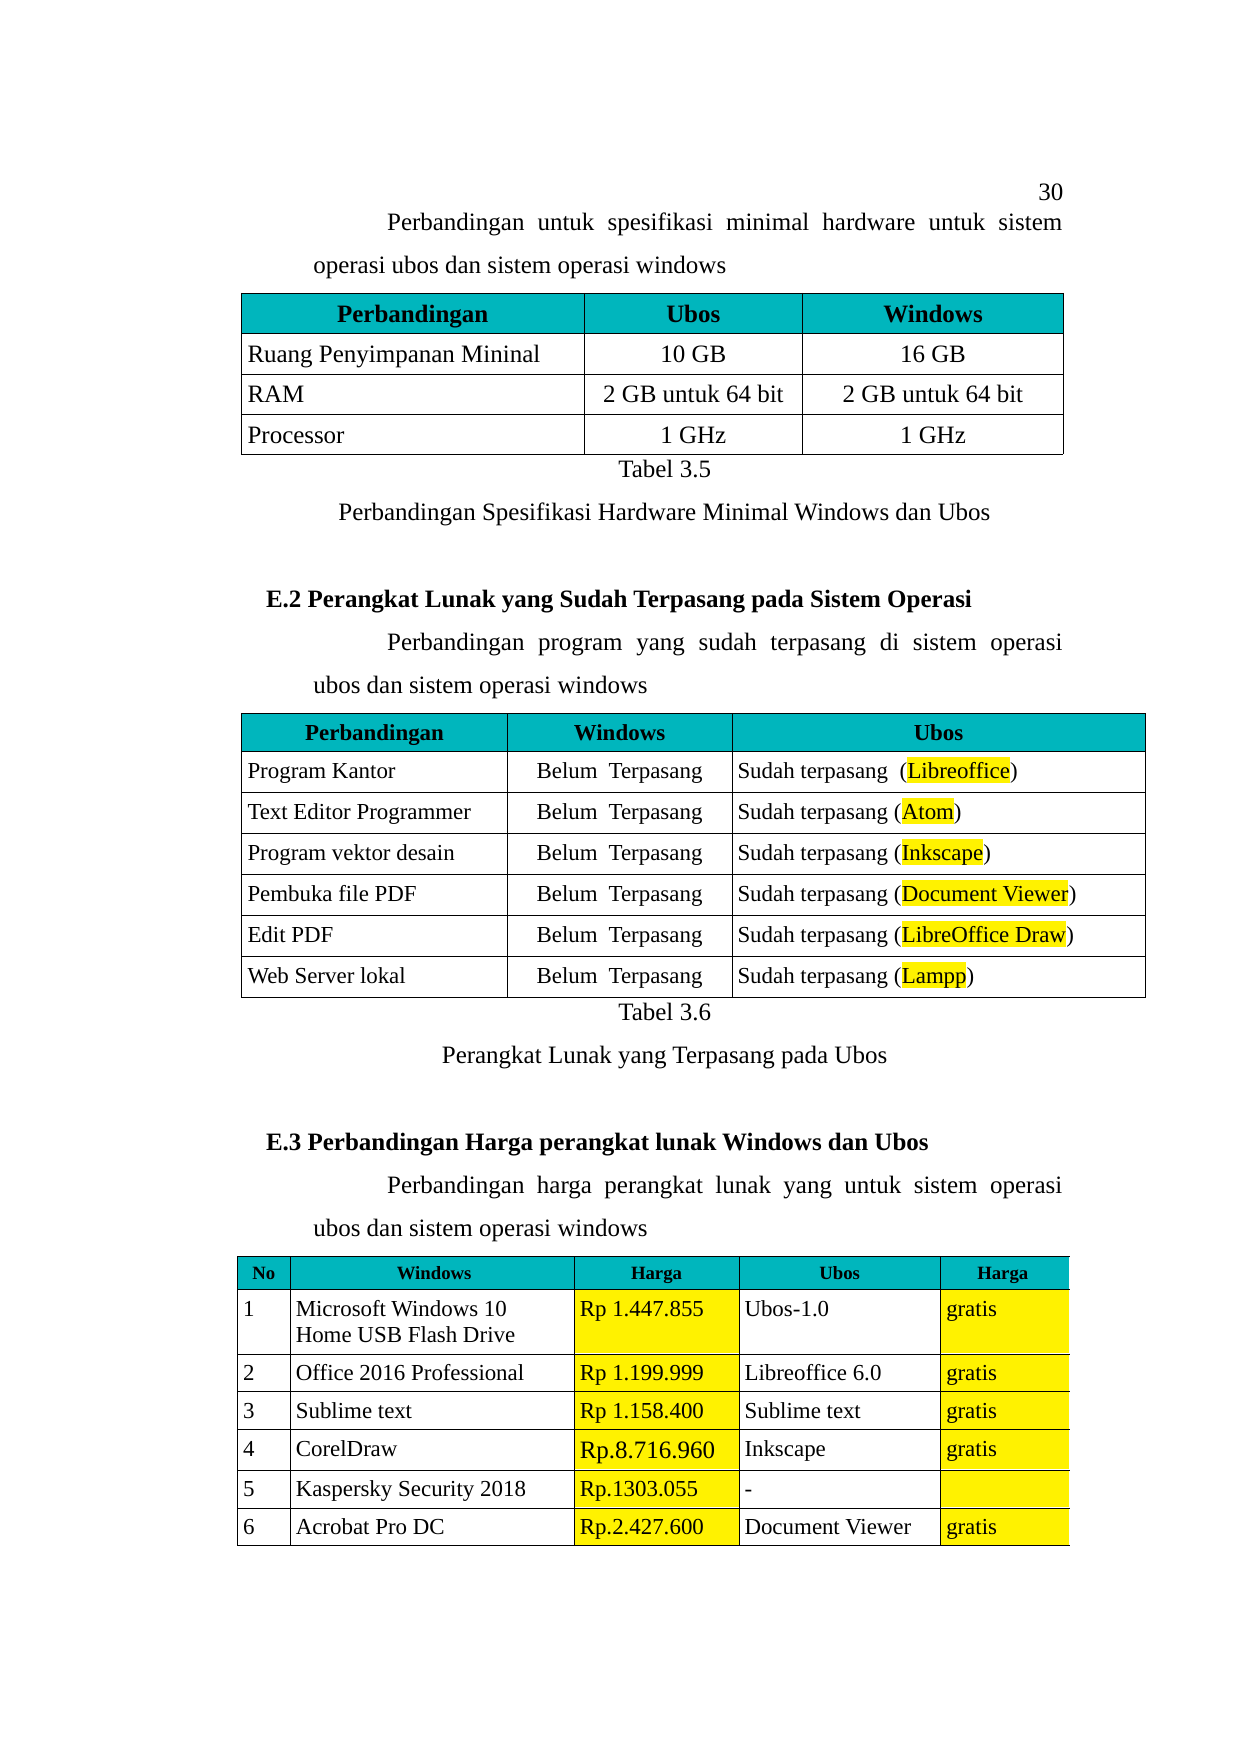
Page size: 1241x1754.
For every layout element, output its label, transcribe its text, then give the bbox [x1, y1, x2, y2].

table_cell Sudah terpasang (Lampp) [733, 957, 1145, 997]
table_header Harga [575, 1257, 739, 1289]
table_cell 2 GB untuk 64 bit [585, 375, 802, 414]
table_cell Libreoffice 6.0 [740, 1355, 940, 1391]
table_cell Belum Terpasang [508, 752, 732, 792]
table_cell Program vektor desain [242, 834, 507, 874]
table_cell Belum Terpasang [508, 793, 732, 833]
text E.3 Perbandingan Harga perangkat lunak Windows dan Ubos [266, 1127, 1063, 1155]
table_cell Rp.1303.055 [575, 1471, 739, 1507]
table_cell Program Kantor [242, 752, 507, 792]
text Tabel 3.6 [266, 998, 1063, 1026]
table_cell [941, 1471, 1069, 1507]
table_cell Sublime text [291, 1392, 574, 1429]
table_cell gratis [941, 1290, 1069, 1353]
table_cell Pembuka file PDF [242, 875, 507, 915]
table_cell gratis [941, 1392, 1069, 1429]
table_cell - [740, 1471, 940, 1507]
table_header Ubos [733, 714, 1145, 751]
table_cell 6 [238, 1509, 290, 1545]
table_header Windows [508, 714, 732, 751]
text Tabel 3.5 [266, 455, 1063, 483]
table_cell Sudah terpasang (Libreoffice) [733, 752, 1145, 792]
table_cell Sudah terpasang (Atom) [733, 793, 1145, 833]
text Perangkat Lunak yang Terpasang pada Ubos [266, 1040, 1063, 1069]
table_cell Ubos-1.0 [740, 1290, 940, 1353]
table_cell 3 [238, 1392, 290, 1429]
table_cell 2 GB untuk 64 bit [803, 375, 1063, 414]
table_cell 5 [238, 1471, 290, 1507]
table_cell 16 GB [803, 334, 1063, 373]
table_cell 4 [238, 1430, 290, 1469]
table_cell Text Editor Programmer [242, 793, 507, 833]
table_cell 2 [238, 1355, 290, 1391]
table_cell 10 GB [585, 334, 802, 373]
table_header Perbandingan [242, 294, 584, 333]
table_cell Sudah terpasang (Document Viewer) [733, 875, 1145, 915]
table_cell Sudah terpasang (Inkscape) [733, 834, 1145, 874]
table_cell Microsoft Windows 10 Home USB Flash Drive [291, 1290, 574, 1353]
table_cell Belum Terpasang [508, 875, 732, 915]
table_header No [238, 1257, 290, 1289]
table_cell Office 2016 Professional [291, 1355, 574, 1391]
table_header Ubos [585, 294, 802, 333]
text Perbandingan harga perangkat lunak yang untuk sistem operasi ubos dan sistem operasi windows [313, 1170, 1063, 1242]
table_cell Acrobat Pro DC [291, 1509, 574, 1545]
table_cell 1 [238, 1290, 290, 1353]
table_cell Belum Terpasang [508, 957, 732, 997]
table_cell Document Viewer [740, 1509, 940, 1545]
table_cell Rp 1.158.400 [575, 1392, 739, 1429]
table_cell Processor [242, 415, 584, 454]
table_header Windows [803, 294, 1063, 333]
table_cell gratis [941, 1355, 1069, 1391]
table_cell Rp.8.716.960 [575, 1430, 739, 1469]
text Perbandingan program yang sudah terpasang di sistem operasi ubos dan sistem operasi windows [313, 627, 1063, 699]
table_cell 1 GHz [803, 415, 1063, 454]
table_cell RAM [242, 375, 584, 414]
table_header Ubos [740, 1257, 940, 1289]
table_cell Rp.2.427.600 [575, 1509, 739, 1545]
text Perbandingan Spesifikasi Hardware Minimal Windows dan Ubos [266, 497, 1063, 526]
table_cell Rp 1.447.855 [575, 1290, 739, 1353]
table_header Windows [291, 1257, 574, 1289]
table_cell Sublime text [740, 1392, 940, 1429]
table_header Harga [941, 1257, 1069, 1289]
table_cell Sudah terpasang (LibreOffice Draw) [733, 916, 1145, 956]
table_cell 1 GHz [585, 415, 802, 454]
text Perbandingan untuk spesifikasi minimal hardware untuk sistem operasi ubos dan sistem operasi windows [313, 207, 1063, 278]
table_cell Rp 1.199.999 [575, 1355, 739, 1391]
table_cell Web Server lokal [242, 957, 507, 997]
table_cell gratis [941, 1509, 1069, 1545]
table_header Perbandingan [242, 714, 507, 751]
table_cell Edit PDF [242, 916, 507, 956]
table_cell CorelDraw [291, 1430, 574, 1469]
text E.2 Perangkat Lunak yang Sudah Terpasang pada Sistem Operasi [266, 584, 1063, 612]
table_cell Inkscape [740, 1430, 940, 1469]
table_cell Kaspersky Security 2018 [291, 1471, 574, 1507]
table_cell Belum Terpasang [508, 916, 732, 956]
table_cell gratis [941, 1430, 1069, 1469]
table_cell Belum Terpasang [508, 834, 732, 874]
table_cell Ruang Penyimpanan Mininal [242, 334, 584, 373]
